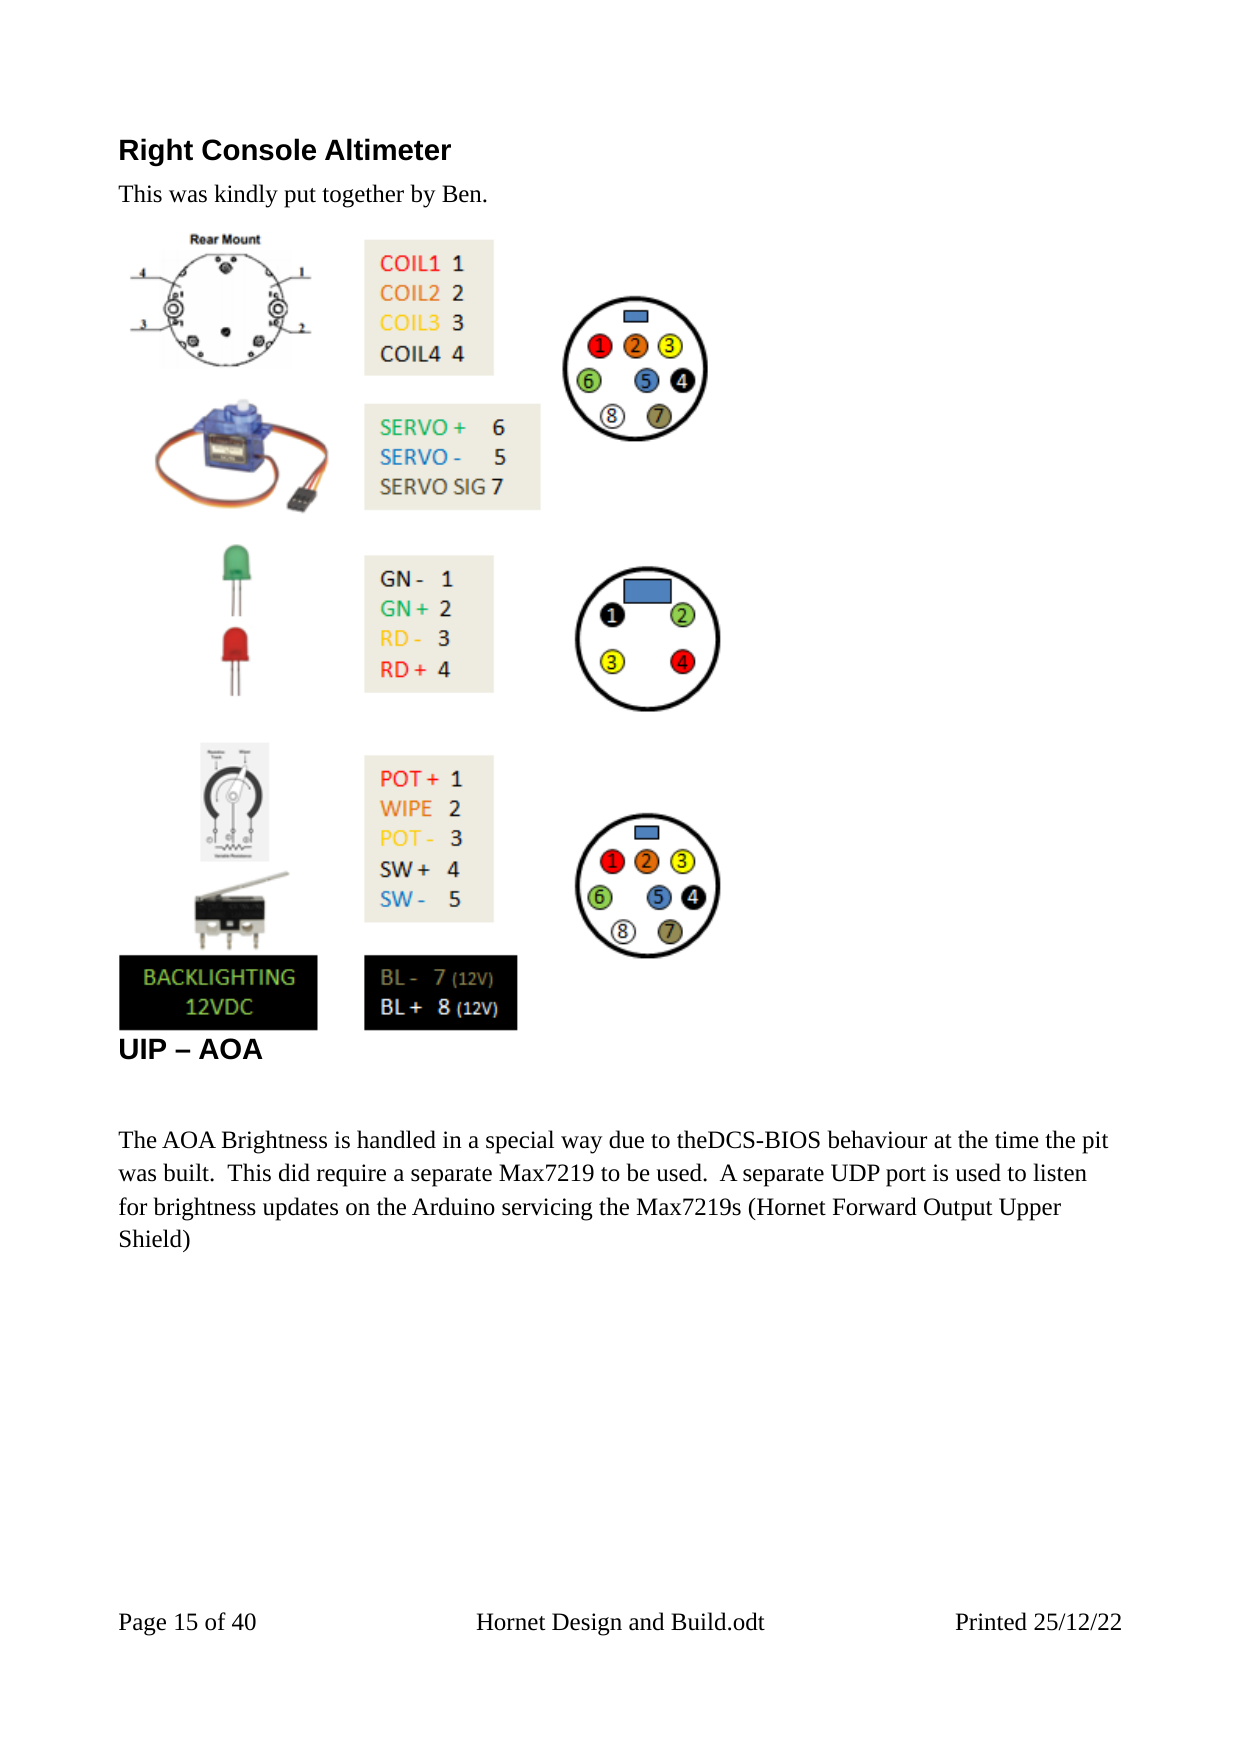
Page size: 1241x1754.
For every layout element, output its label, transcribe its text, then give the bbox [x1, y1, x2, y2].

picture [118, 226, 722, 1032]
subtitle UIP – AOA [118, 1032, 1122, 1065]
subtitle Right Console Altimeter [118, 133, 1122, 166]
text The AOA Brightness is handled in a special way due to theDCS-BIOS behaviour at the time the pit was built. This did require a separate Max7219 to be used. A separate UDP port is used to listen for brightness updates on the Arduino servicing the Max7219s (Hornet Forward Output Upper Shield) [118, 1126, 1122, 1253]
text This was kindly put together by Ben. [118, 179, 1122, 208]
